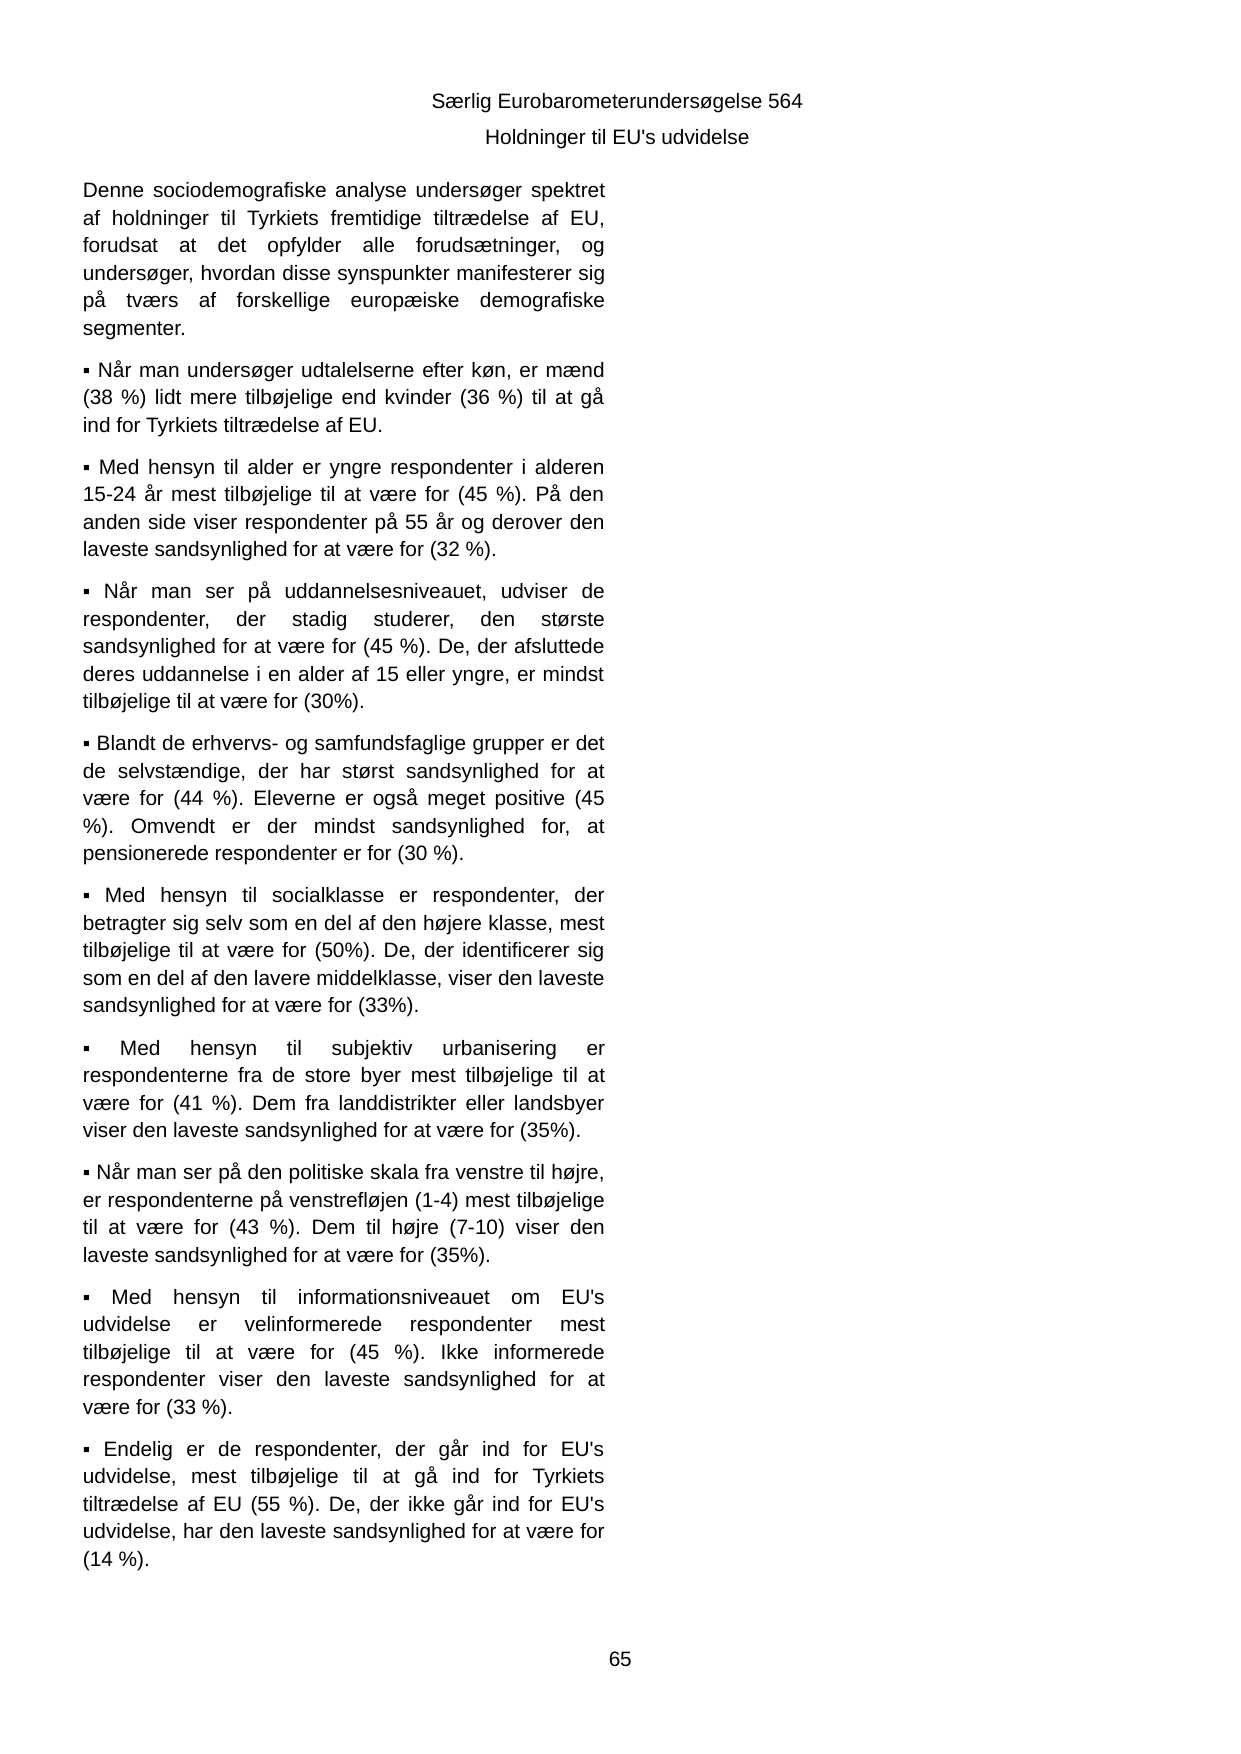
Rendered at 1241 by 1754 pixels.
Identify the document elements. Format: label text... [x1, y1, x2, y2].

text ▪ Med hensyn til alder er yngre respondenter i alderen 15-24 år mest tilbøjelige til at være for (45 %). På den anden side viser respondenter på 55 år og derover den laveste sandsynlighed for at være for (32 %). [83, 454, 605, 561]
text ▪ Med hensyn til socialklasse er respondenter, der betragter sig selv som en del af den højere klasse, mest tilbøjelige til at være for (50%). De, der identificerer sig som en del af den lavere middelklasse, viser den laveste sandsynlighed for at være for (33%). [83, 883, 605, 1017]
text ▪ Med hensyn til subjektiv urbanisering er respondenterne fra de store byer mest tilbøjelige til at være for (41 %). Dem fra landdistrikter eller landsbyer viser den laveste sandsynlighed for at være for (35%). [83, 1035, 605, 1142]
text ▪ Endelig er de respondenter, der går ind for EU's udvidelse, mest tilbøjelige til at gå ind for Tyrkiets tiltrædelse af EU (55 %). De, der ikke går ind for EU's udvidelse, har den laveste sandsynlighed for at være for (14 %). [83, 1437, 605, 1571]
text ▪ Når man ser på uddannelsesniveauet, udviser de respondenter, der stadig studerer, den største sandsynlighed for at være for (45 %). De, der afsluttede deres uddannelse i en alder af 15 eller yngre, er mindst tilbøjelige til at være for (30%). [83, 579, 605, 713]
text ▪ Når man undersøger udtalelserne efter køn, er mænd (38 %) lidt mere tilbøjelige end kvinder (36 %) til at gå ind for Tyrkiets tiltrædelse af EU. [83, 357, 605, 436]
text ▪ Med hensyn til informationsniveauet om EU's udvidelse er velinformerede respondenter mest tilbøjelige til at være for (45 %). Ikke informerede respondenter viser den laveste sandsynlighed for at være for (33 %). [83, 1284, 605, 1418]
text Denne sociodemografiske analyse undersøger spektret af holdninger til Tyrkiets fremtidige tiltrædelse af EU, forudsat at det opfylder alle forudsætninger, og undersøger, hvordan disse synspunkter manifesterer sig på tværs af forskellige europæiske demografiske segmenter. [83, 178, 605, 339]
text ▪ Når man ser på den politiske skala fra venstre til højre, er respondenterne på venstrefløjen (1-4) mest tilbøjelige til at være for (43 %). Dem til højre (7-10) viser den laveste sandsynlighed for at være for (35%). [83, 1160, 605, 1266]
text ▪ Blandt de erhvervs- og samfundsfaglige grupper er det de selvstændige, der har størst sandsynlighed for at være for (44 %). Eleverne er også meget positive (45 %). Omvendt er der mindst sandsynlighed for, at pensionerede respondenter er for (30 %). [83, 731, 605, 865]
